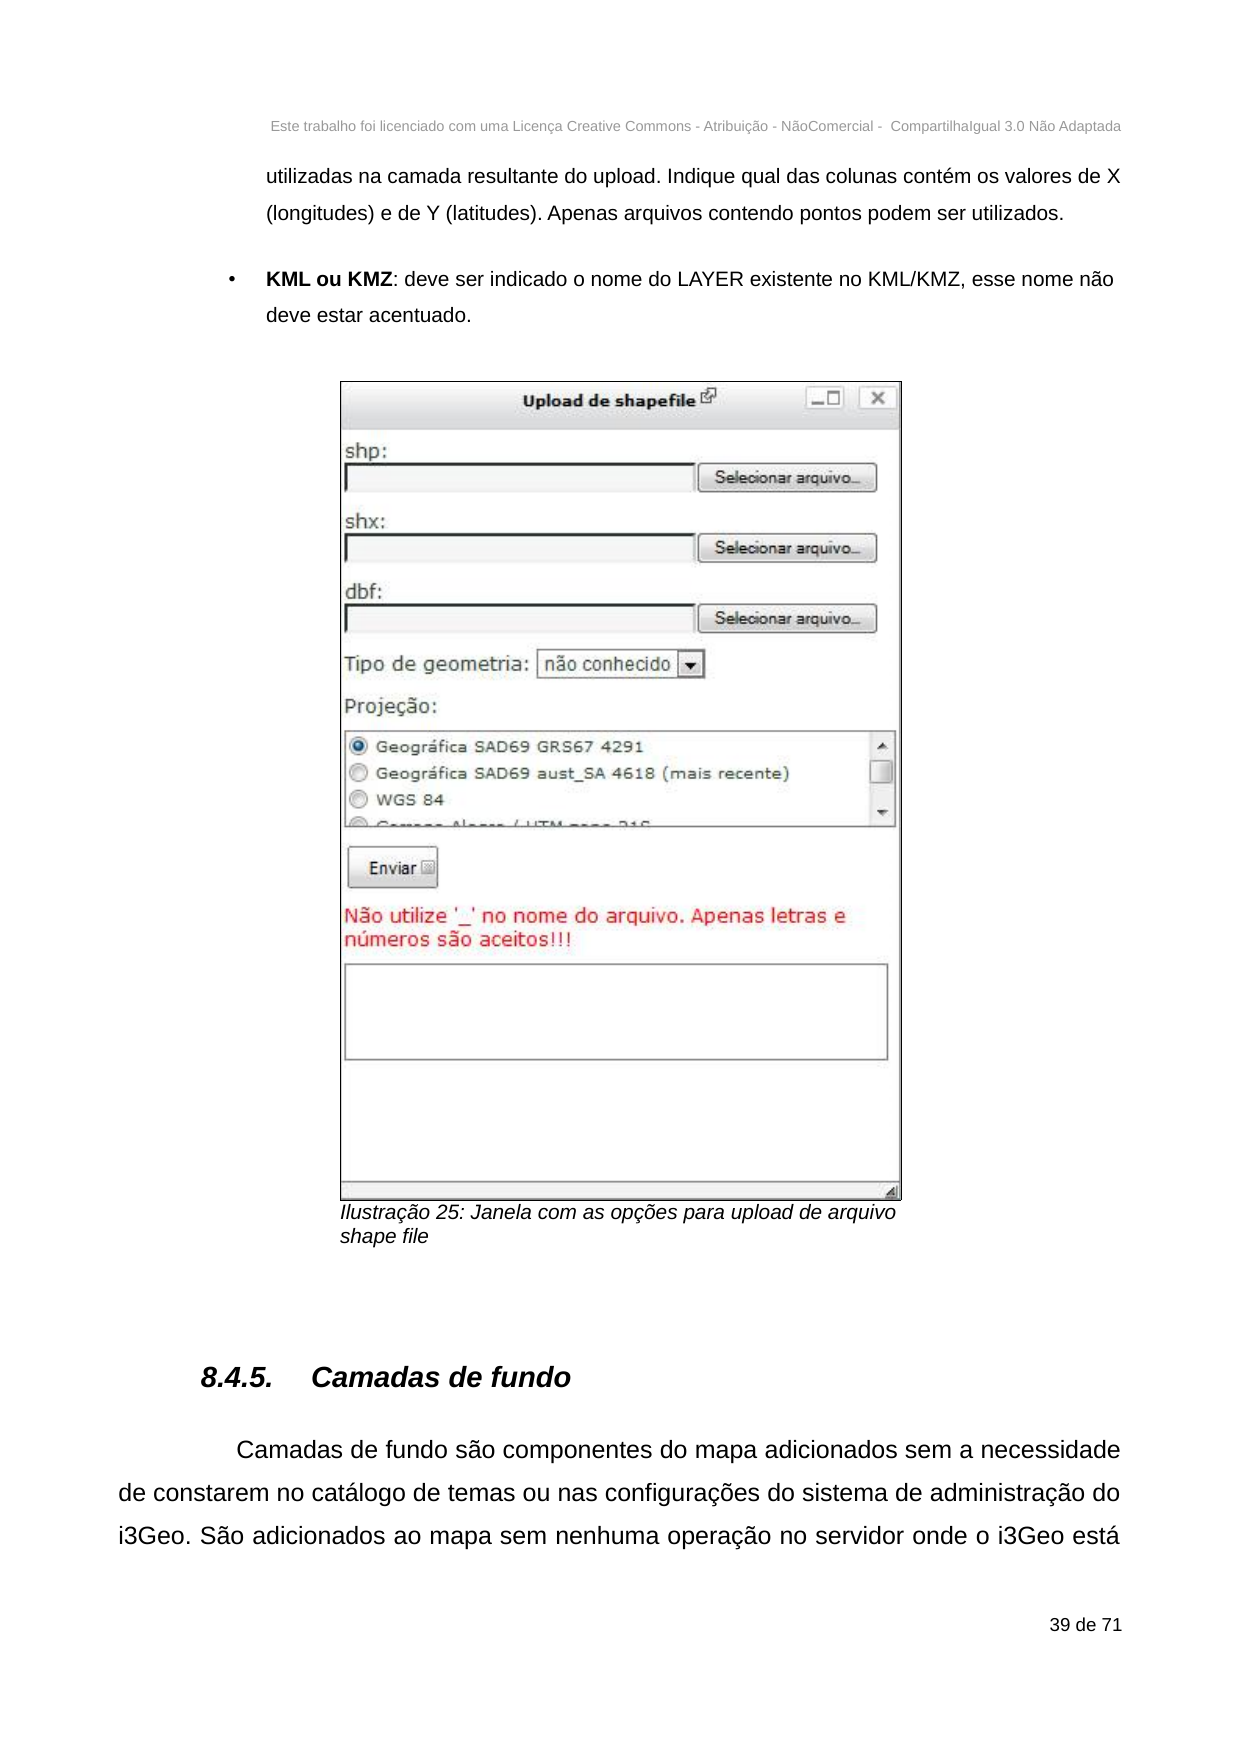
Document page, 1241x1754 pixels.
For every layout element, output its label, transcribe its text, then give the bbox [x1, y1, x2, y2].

list utilizadas na camada resultante do upload. Indique qual das colunas contém os valores de X (longitudes) e de Y (latitudes). Apenas arquivos contendo pontos podem ser utilizados. [228, 164, 1122, 224]
text Ilustração 25: Janela com as opções para upload de arquivo shape file [340, 1201, 901, 1248]
picture [341, 382, 901, 1200]
list KML ou KMZ: deve ser indicado o nome do LAYER existente no KML/KMZ, esse nome não deve estar acentuado. [228, 266, 1122, 326]
text Camadas de fundo são componentes do mapa adicionados sem a necessidade de constarem no catálogo de temas ou nas configurações do sistema de administração do i3Geo. São adicionados ao mapa sem nenhuma operação no servidor onde o i3Geo está [118, 1435, 1122, 1550]
subtitle Camadas de fundo [163, 1360, 1122, 1393]
